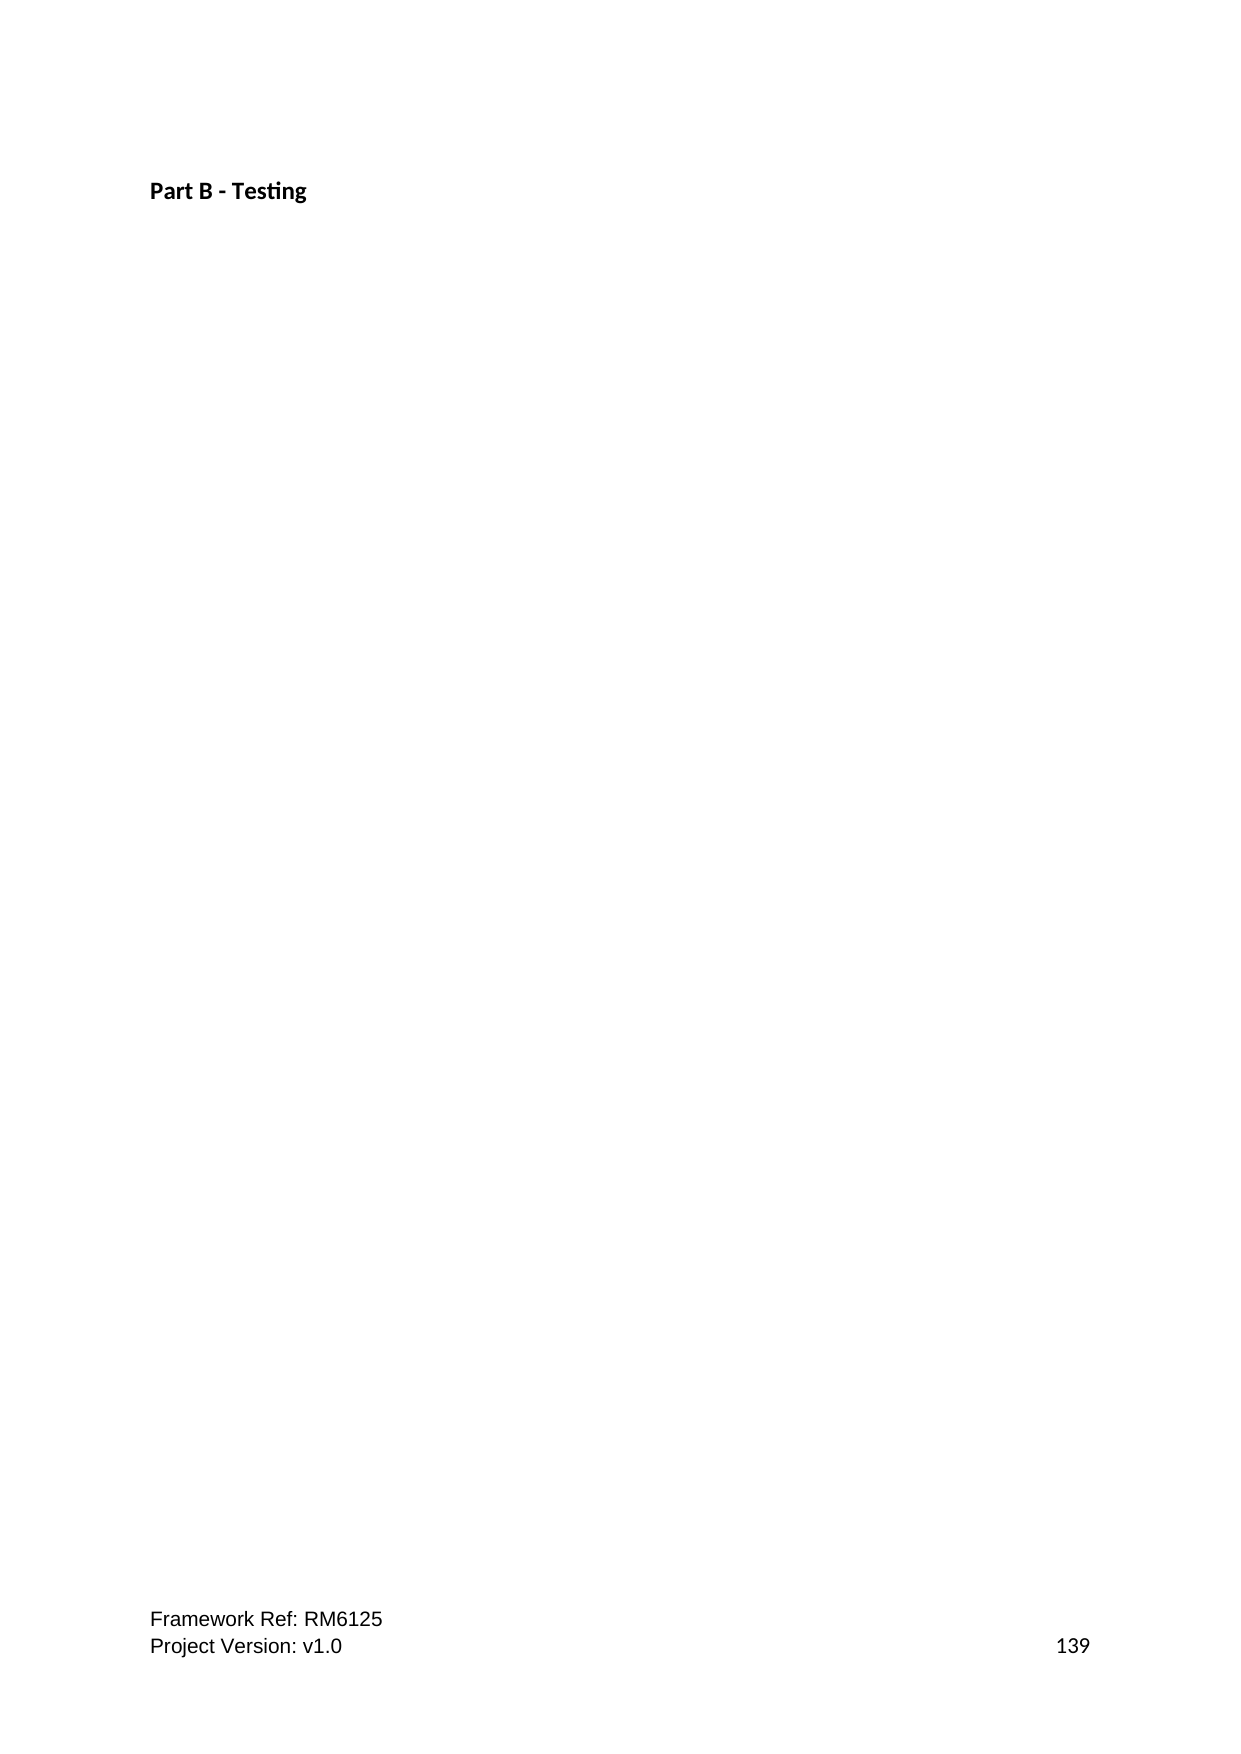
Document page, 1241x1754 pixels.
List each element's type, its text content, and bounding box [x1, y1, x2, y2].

text Part B - Testing [150, 175, 1090, 206]
